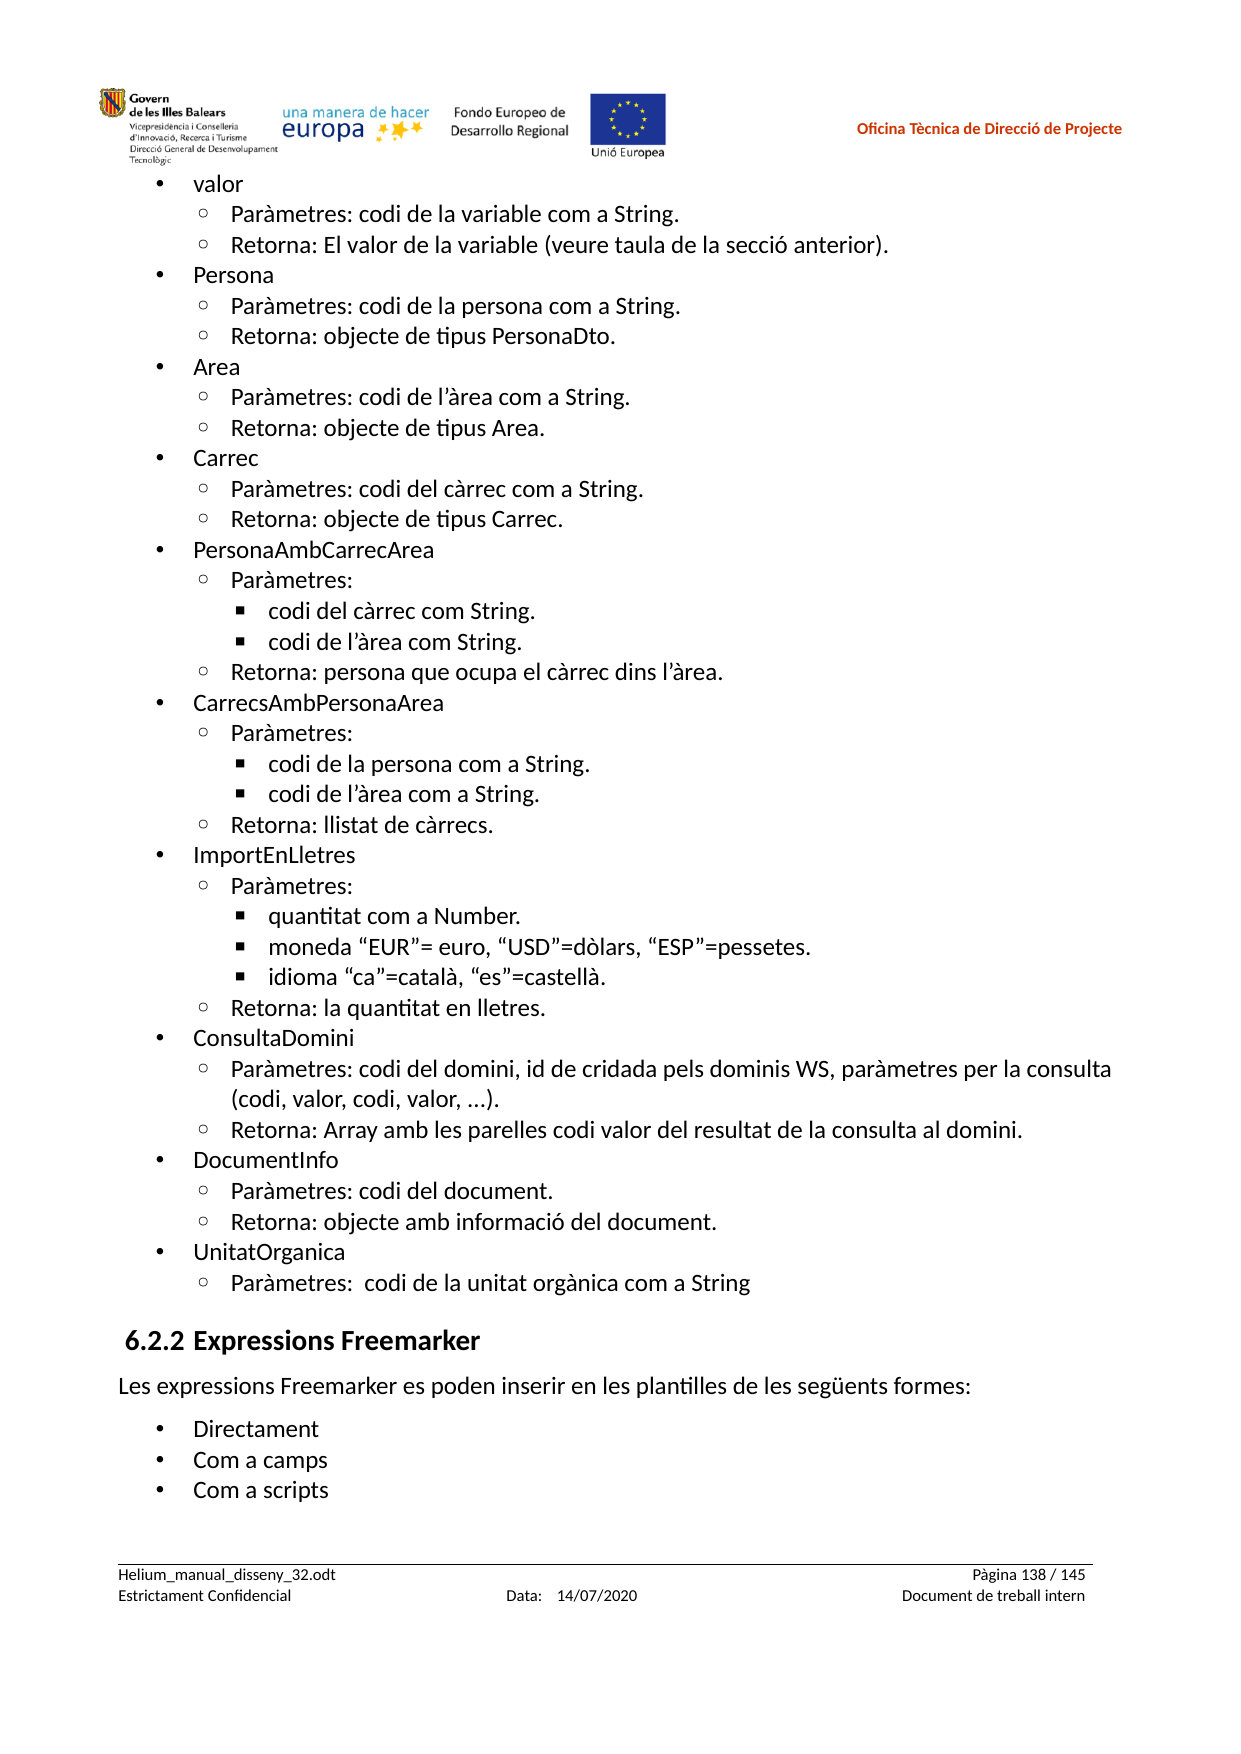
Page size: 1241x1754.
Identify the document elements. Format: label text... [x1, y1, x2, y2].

picture [99, 87, 668, 166]
list codi del càrrec com String. [231, 595, 1122, 626]
list Retorna: objecte de tipus PersonaDto. [193, 321, 1122, 351]
list DocumentInfo [156, 1144, 1122, 1175]
list Persona [156, 259, 1122, 290]
list Paràmetres: codi de la persona com a String. [193, 290, 1122, 321]
list Paràmetres: codi de la unitat orgànica com a String [193, 1267, 1122, 1297]
list idioma “ca”=català, “es”=castellà. [231, 961, 1122, 992]
list Paràmetres: codi del domini, id de cridada pels dominis WS, paràmetres per la consulta (codi, valor, codi, valor, ...). [193, 1053, 1122, 1114]
list Paràmetres: [193, 717, 1122, 748]
list valor [156, 168, 1122, 198]
list Paràmetres: [193, 565, 1122, 595]
list Com a camps [156, 1444, 1122, 1474]
list ConsultaDomini [156, 1022, 1122, 1053]
list Retorna: El valor de la variable (veure taula de la secció anterior). [193, 229, 1122, 259]
list Retorna: objecte de tipus Carrec. [193, 504, 1122, 534]
list Retorna: persona que ocupa el càrrec dins l’àrea. [193, 656, 1122, 687]
list Paràmetres: codi de l’àrea com a String. [193, 382, 1122, 412]
subtitle Expressions Freemarker [118, 1322, 1122, 1358]
list UnitatOrganica [156, 1236, 1122, 1267]
list Paràmetres: codi del càrrec com a String. [193, 473, 1122, 504]
list ImportEnLletres [156, 839, 1122, 870]
list Paràmetres: codi de la variable com a String. [193, 198, 1122, 229]
list Retorna: llistat de càrrecs. [193, 809, 1122, 839]
list codi de l’àrea com String. [231, 626, 1122, 656]
list Retorna: objecte de tipus Area. [193, 412, 1122, 443]
list Retorna: la quantitat en lletres. [193, 992, 1122, 1022]
list Retorna: objecte amb informació del document. [193, 1206, 1122, 1236]
list Paràmetres: [193, 870, 1122, 900]
list Directament [156, 1413, 1122, 1444]
list Com a scripts [156, 1474, 1122, 1505]
list quantitat com a Number. [231, 900, 1122, 931]
list codi de l’àrea com a String. [231, 778, 1122, 809]
list codi de la persona com a String. [231, 748, 1122, 778]
list Retorna: Array amb les parelles codi valor del resultat de la consulta al domini. [193, 1114, 1122, 1144]
list PersonaAmbCarrecArea [156, 534, 1122, 565]
list Paràmetres: codi del document. [193, 1175, 1122, 1206]
text Les expressions Freemarker es poden inserir en les plantilles de les següents formes: [118, 1370, 1122, 1401]
list moneda “EUR”= euro, “USD”=dòlars, “ESP”=pessetes. [231, 931, 1122, 961]
list Area [156, 351, 1122, 382]
list Carrec [156, 443, 1122, 473]
list CarrecsAmbPersonaArea [156, 687, 1122, 717]
